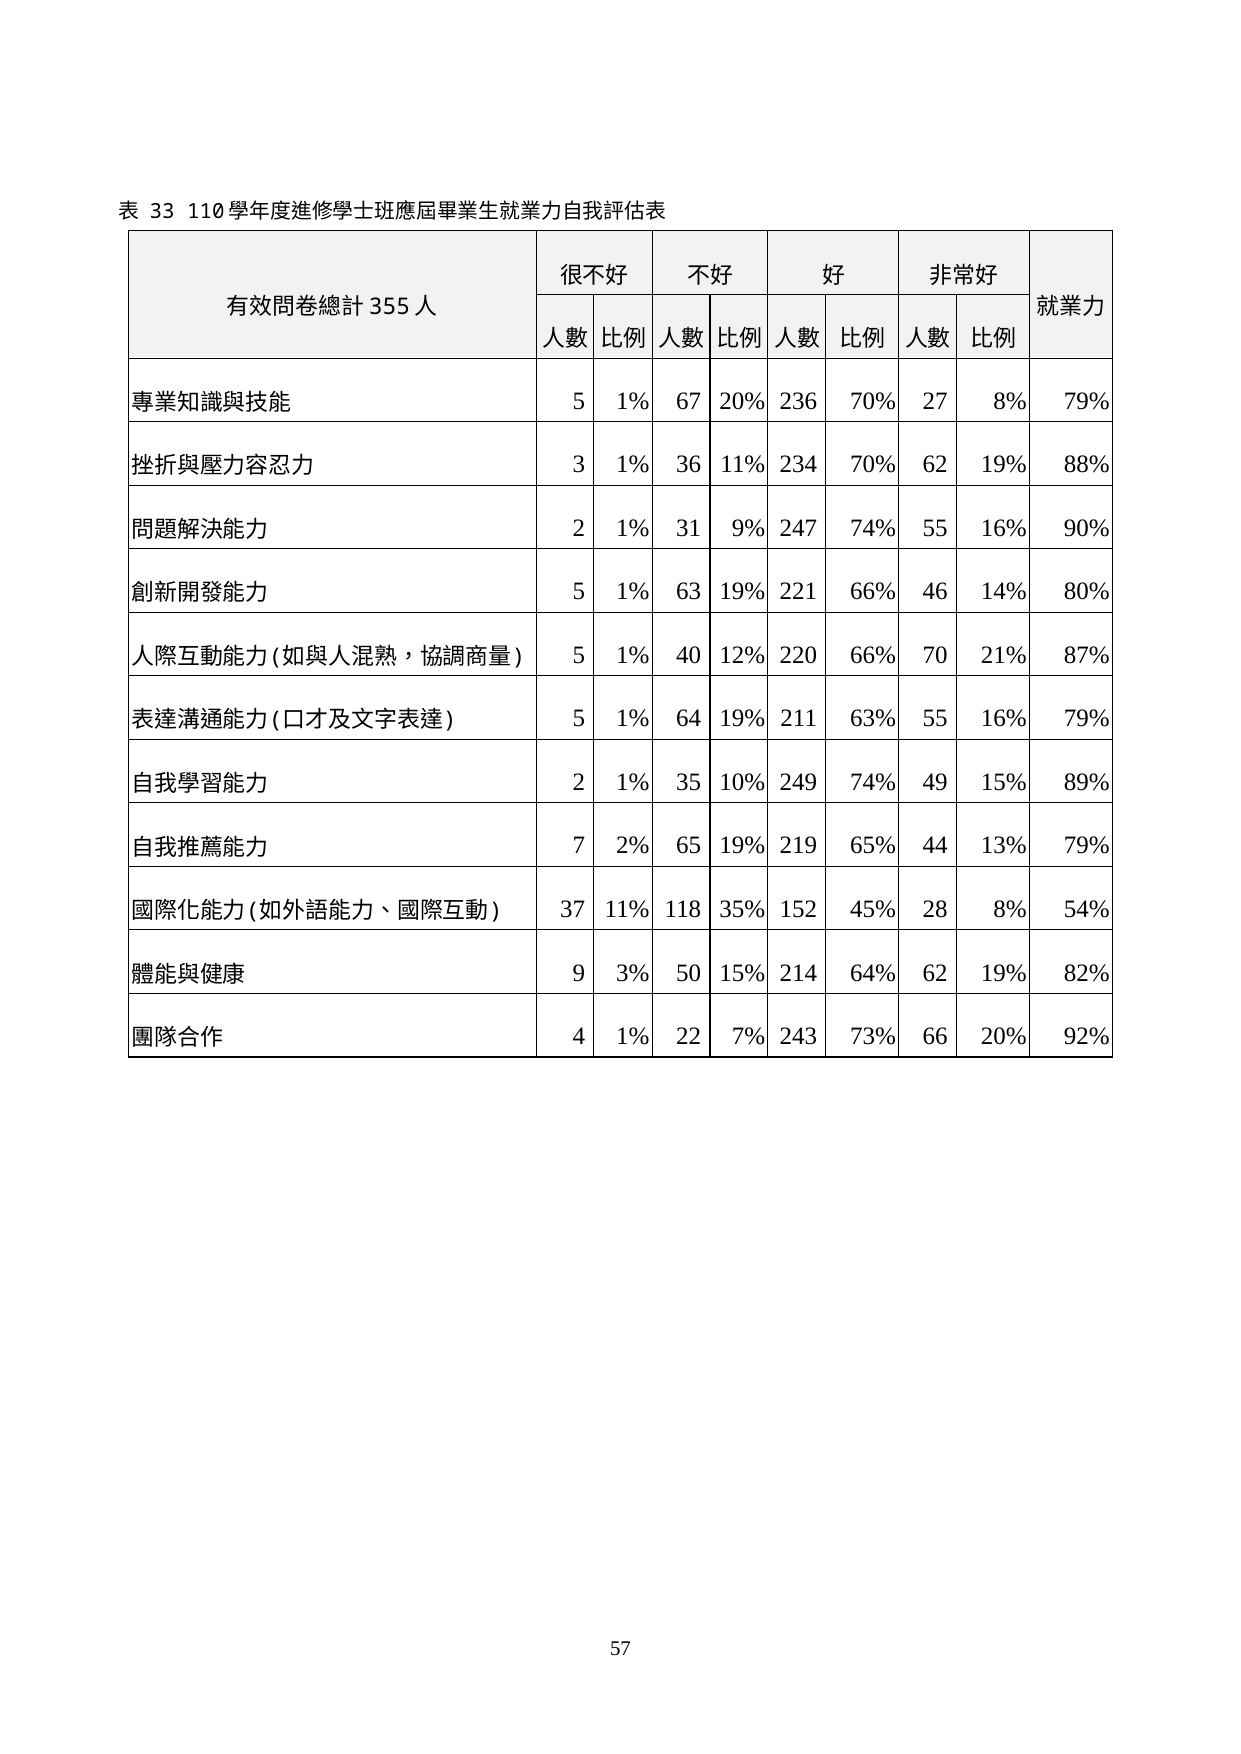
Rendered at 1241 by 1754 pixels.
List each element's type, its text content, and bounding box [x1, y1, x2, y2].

table_cell 79% [1030, 359, 1112, 421]
table_cell 92% [1030, 994, 1112, 1056]
table_cell 27 [899, 359, 956, 421]
table_cell 10% [711, 740, 767, 802]
table_cell 5 [537, 549, 593, 612]
table_cell 35% [711, 867, 767, 929]
text 表 33 110學年度進修學士班應屆畢業生就業力自我評估表 [118, 168, 1122, 230]
table_header 有效問卷總計355人 [129, 231, 536, 357]
table_cell 74% [826, 740, 898, 802]
table_cell 249 [768, 740, 825, 802]
table_cell 12% [711, 613, 767, 675]
table_cell 35 [653, 740, 709, 802]
table_cell 63 [653, 549, 709, 612]
table_cell 247 [768, 486, 825, 548]
table_cell 比例 [594, 295, 652, 357]
table_header 很不好 [537, 231, 652, 294]
table_cell 49 [899, 740, 956, 802]
table_cell 219 [768, 803, 825, 866]
table_cell 31 [653, 486, 709, 548]
table_cell 37 [537, 867, 593, 929]
table_cell 5 [537, 613, 593, 675]
table_cell 234 [768, 422, 825, 484]
table_cell 自我學習能力 [129, 740, 536, 802]
table_cell 63% [826, 676, 898, 739]
table_cell 82% [1030, 930, 1112, 993]
table_cell 70% [826, 422, 898, 484]
table_cell 118 [653, 867, 709, 929]
table_cell 66% [826, 613, 898, 675]
table_cell 243 [768, 994, 825, 1056]
table_cell 55 [899, 676, 956, 739]
table_cell 5 [537, 359, 593, 421]
table_cell 70% [826, 359, 898, 421]
table_cell 2 [537, 486, 593, 548]
table_cell 64% [826, 930, 898, 993]
table_cell 22 [653, 994, 709, 1056]
table_cell 46 [899, 549, 956, 612]
table_cell 4 [537, 994, 593, 1056]
table_cell 8% [957, 359, 1029, 421]
table_cell 2% [594, 803, 652, 866]
table_cell 7% [711, 994, 767, 1056]
table_cell 220 [768, 613, 825, 675]
table_header 好 [768, 231, 898, 294]
table_cell 152 [768, 867, 825, 929]
table_cell 15% [711, 930, 767, 993]
table_cell 9 [537, 930, 593, 993]
table_cell 44 [899, 803, 956, 866]
table_cell 21% [957, 613, 1029, 675]
table_cell 人數 [537, 295, 593, 357]
table_cell 比例 [957, 295, 1029, 357]
table_cell 比例 [826, 295, 898, 357]
table_cell 64 [653, 676, 709, 739]
table_cell 1% [594, 676, 652, 739]
table_cell 20% [711, 359, 767, 421]
table_cell 13% [957, 803, 1029, 866]
table_cell 國際化能力(如外語能力、國際互動) [129, 867, 536, 929]
table_cell 79% [1030, 676, 1112, 739]
table_cell 88% [1030, 422, 1112, 484]
table_cell 62 [899, 422, 956, 484]
table_cell 221 [768, 549, 825, 612]
table_cell 問題解決能力 [129, 486, 536, 548]
table_cell 65 [653, 803, 709, 866]
table_cell 65% [826, 803, 898, 866]
table_cell 15% [957, 740, 1029, 802]
table_cell 1% [594, 740, 652, 802]
table_header 非常好 [899, 231, 1029, 294]
table_cell 1% [594, 613, 652, 675]
table_cell 比例 [711, 295, 767, 357]
table_cell 團隊合作 [129, 994, 536, 1056]
table_cell 1% [594, 359, 652, 421]
table_cell 人數 [899, 295, 956, 357]
table_header 不好 [653, 231, 767, 294]
table_cell 90% [1030, 486, 1112, 548]
table_cell 214 [768, 930, 825, 993]
table_cell 55 [899, 486, 956, 548]
table_cell 11% [594, 867, 652, 929]
table_cell 79% [1030, 803, 1112, 866]
table_cell 19% [957, 422, 1029, 484]
table_cell 16% [957, 486, 1029, 548]
table_cell 66 [899, 994, 956, 1056]
table_cell 8% [957, 867, 1029, 929]
table_cell 50 [653, 930, 709, 993]
table_cell 80% [1030, 549, 1112, 612]
table_cell 16% [957, 676, 1029, 739]
table_cell 專業知識與技能 [129, 359, 536, 421]
table_cell 87% [1030, 613, 1112, 675]
table_header 就業力 [1030, 231, 1112, 357]
table_cell 67 [653, 359, 709, 421]
table_cell 人數 [768, 295, 825, 357]
table_cell 3 [537, 422, 593, 484]
table_cell 236 [768, 359, 825, 421]
table_cell 表達溝通能力(口才及文字表達) [129, 676, 536, 739]
table_cell 人數 [653, 295, 709, 357]
table_cell 挫折與壓力容忍力 [129, 422, 536, 484]
table_cell 3% [594, 930, 652, 993]
table_cell 自我推薦能力 [129, 803, 536, 866]
table_cell 19% [711, 803, 767, 866]
table_cell 1% [594, 422, 652, 484]
table_cell 2 [537, 740, 593, 802]
table_cell 211 [768, 676, 825, 739]
table_cell 45% [826, 867, 898, 929]
table_cell 9% [711, 486, 767, 548]
table_cell 7 [537, 803, 593, 866]
table_cell 體能與健康 [129, 930, 536, 993]
table_cell 28 [899, 867, 956, 929]
table_cell 62 [899, 930, 956, 993]
table_cell 5 [537, 676, 593, 739]
table_cell 1% [594, 994, 652, 1056]
table_cell 14% [957, 549, 1029, 612]
table_cell 創新開發能力 [129, 549, 536, 612]
table_cell 89% [1030, 740, 1112, 802]
table_cell 人際互動能力(如與人混熟，協調商量) [129, 613, 536, 675]
table_cell 1% [594, 549, 652, 612]
table_cell 19% [711, 676, 767, 739]
table_cell 20% [957, 994, 1029, 1056]
table_cell 70 [899, 613, 956, 675]
table_cell 66% [826, 549, 898, 612]
table_cell 19% [711, 549, 767, 612]
table_cell 74% [826, 486, 898, 548]
table_cell 11% [711, 422, 767, 484]
table_cell 73% [826, 994, 898, 1056]
table_cell 54% [1030, 867, 1112, 929]
table_cell 1% [594, 486, 652, 548]
table_cell 36 [653, 422, 709, 484]
table_cell 19% [957, 930, 1029, 993]
table_cell 40 [653, 613, 709, 675]
